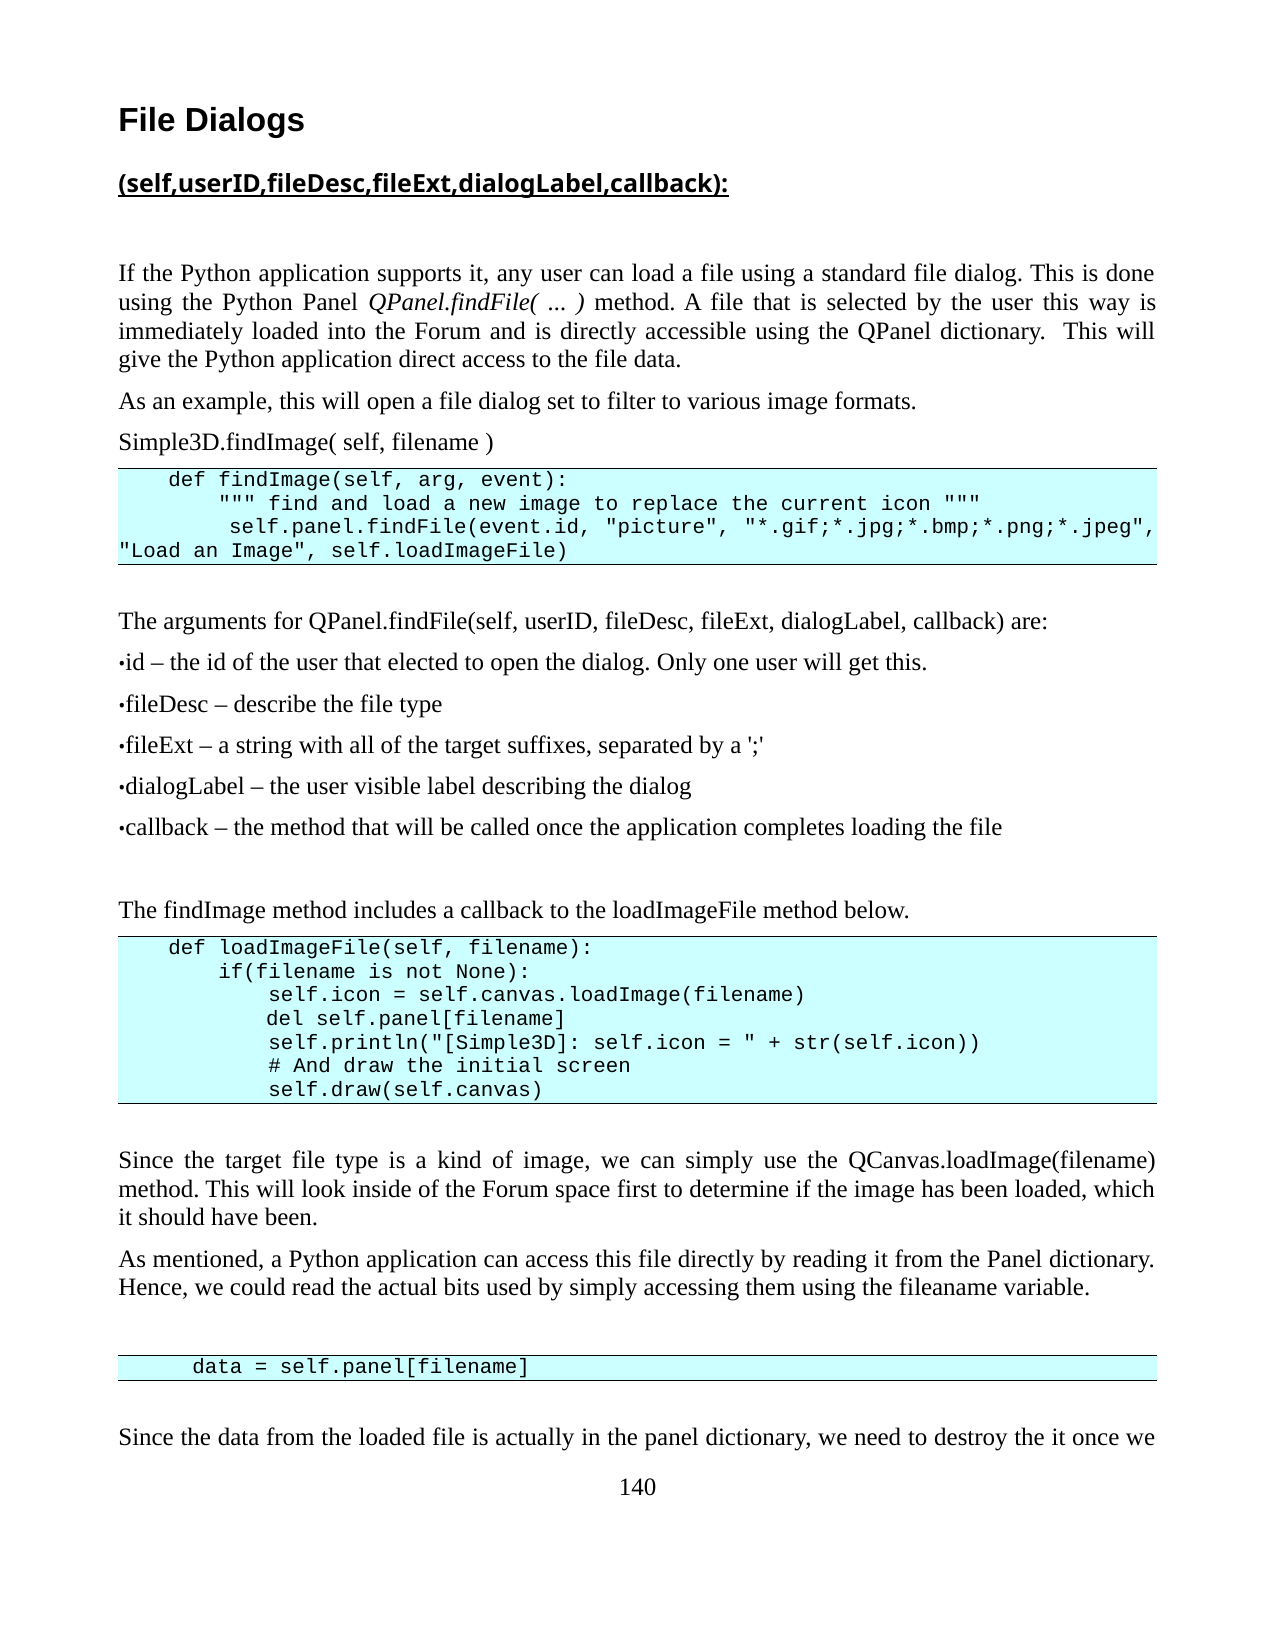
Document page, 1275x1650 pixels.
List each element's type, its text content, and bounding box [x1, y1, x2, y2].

text Since the data from the loaded file is actually in the panel dictionary, we need to destroy the it once we [118, 1422, 1157, 1451]
text def loadImageFile(self, filename): [118, 937, 1157, 961]
text # And draw the initial screen [118, 1055, 1157, 1078]
text Simple3D.findImage( self, filename ) [118, 427, 1157, 456]
text Since the target file type is a kind of image, we can simply use the QCanvas.loadImage(filename) method. This will look inside of the Forum space first to determine if the image has been loaded, which it should have been. [118, 1145, 1157, 1231]
text self.draw(self.canvas) [118, 1078, 1157, 1103]
list id – the id of the user that elected to open the dialog. Only one user will get this. [118, 647, 1157, 676]
text del self.panel[filename] [118, 1008, 1157, 1032]
text As mentioned, a Python application can access this file directly by reading it from the Panel dictionary. Hence, we could read the actual bits used by simply accessing them using the fileaname variable. [118, 1244, 1157, 1301]
list callback – the method that will be called once the application completes loading the file [118, 812, 1157, 841]
list fileExt – a string with all of the target suffixes, separated by a ';' [118, 730, 1157, 759]
text """ find and load a new image to replace the current icon """ [118, 493, 1157, 516]
text data = self.panel[filename] [118, 1356, 1157, 1380]
list fileDesc – describe the file type [118, 689, 1157, 717]
text if(filename is not None): [118, 961, 1157, 984]
title (self,userID,fileDesc,fileExt,dialogLabel,callback): [118, 166, 1157, 200]
text As an example, this will open a file dialog set to filter to various image formats. [118, 386, 1157, 414]
text def findImage(self, arg, event): [118, 469, 1157, 493]
list dialogLabel – the user visible label describing the dialog [118, 771, 1157, 800]
text self.println("[Simple3D]: self.icon = " + str(self.icon)) [118, 1032, 1157, 1055]
text self.icon = self.canvas.loadImage(filename) [118, 984, 1157, 1008]
subtitle File Dialogs [118, 100, 1157, 138]
text If the Python application supports it, any user can load a file using a standard file dialog. This is done using the Python Panel QPanel.findFile( ... ) method. A file that is selected by the user this way is immediately loaded into the Forum and is directly accessible using the QPanel dictionary. This will give the Python application direct access to the file data. [118, 258, 1157, 373]
text The arguments for QPanel.findFile(self, userID, fileDesc, fileExt, dialogLabel, callback) are: [118, 606, 1157, 635]
text The findImage method includes a callback to the loadImageFile method below. [118, 895, 1157, 924]
text self.panel.findFile(event.id, "picture", "*.gif;*.jpg;*.bmp;*.png;*.jpeg", "Load an Image", self.loadImageFile) [118, 516, 1157, 564]
